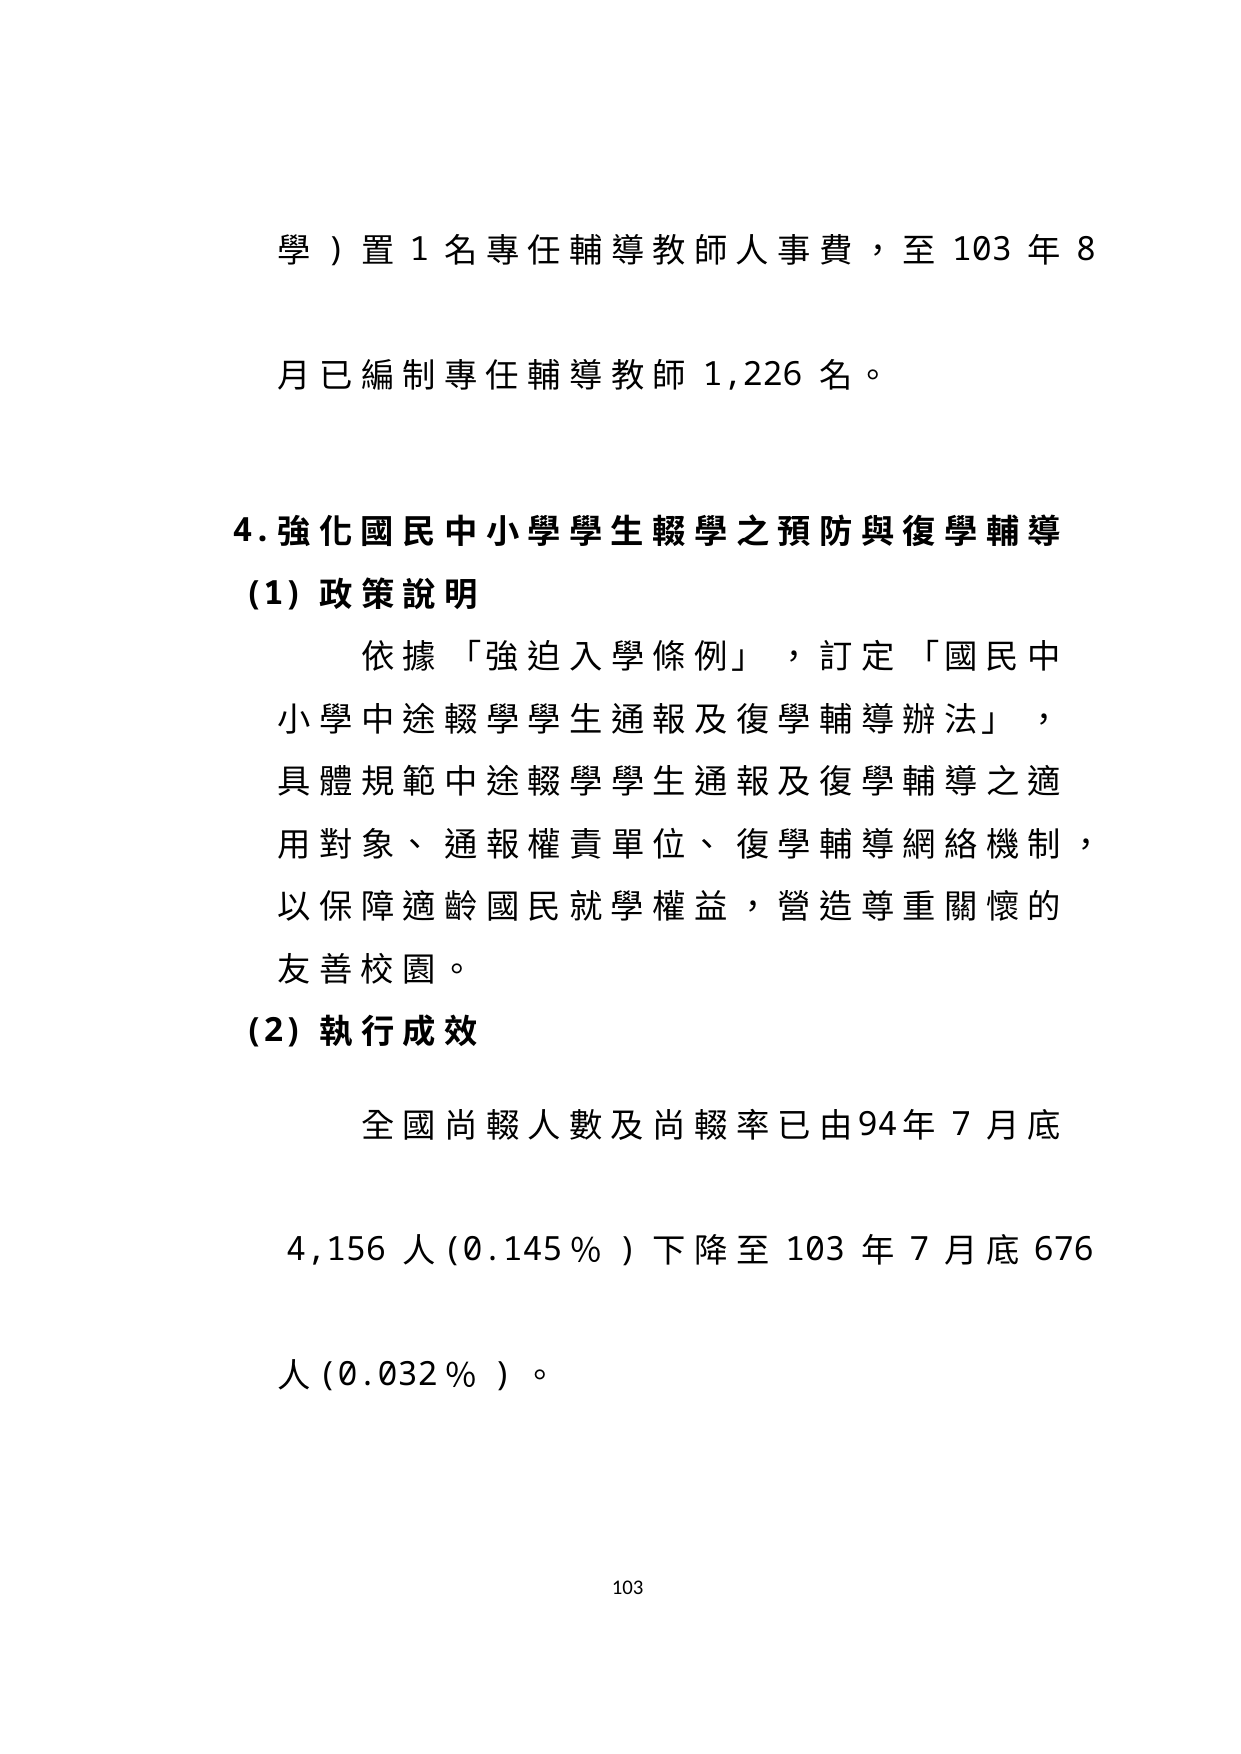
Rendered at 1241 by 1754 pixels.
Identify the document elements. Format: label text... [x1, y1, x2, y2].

subtitle 4.強化國民中小學學生輟學之預防與復學輔導 [186, 487, 1107, 550]
text 依據「強迫入學條例」，訂定「國民中小學中途輟學學生通報及復學輔導辦法」，具體規範中途輟學學生通報及復學輔導之適用對象、通報權責單位、復學輔導網絡機制，以保障適齡國民就學權益，營造尊重關懷的友善校園。 [252, 612, 1104, 987]
text (2)執行成效 [148, 987, 1104, 1050]
text 學)置1名專任輔導教師人事費，至103年8月已編制專任輔導教師1,226名。 [225, 175, 1107, 425]
text (1)政策說明 [198, 550, 1104, 612]
text 全國尚輟人數及尚輟率已由94年7月底4,156人(0.145％)下降至103年7月底676人(0.032％)。 [252, 1050, 1104, 1425]
